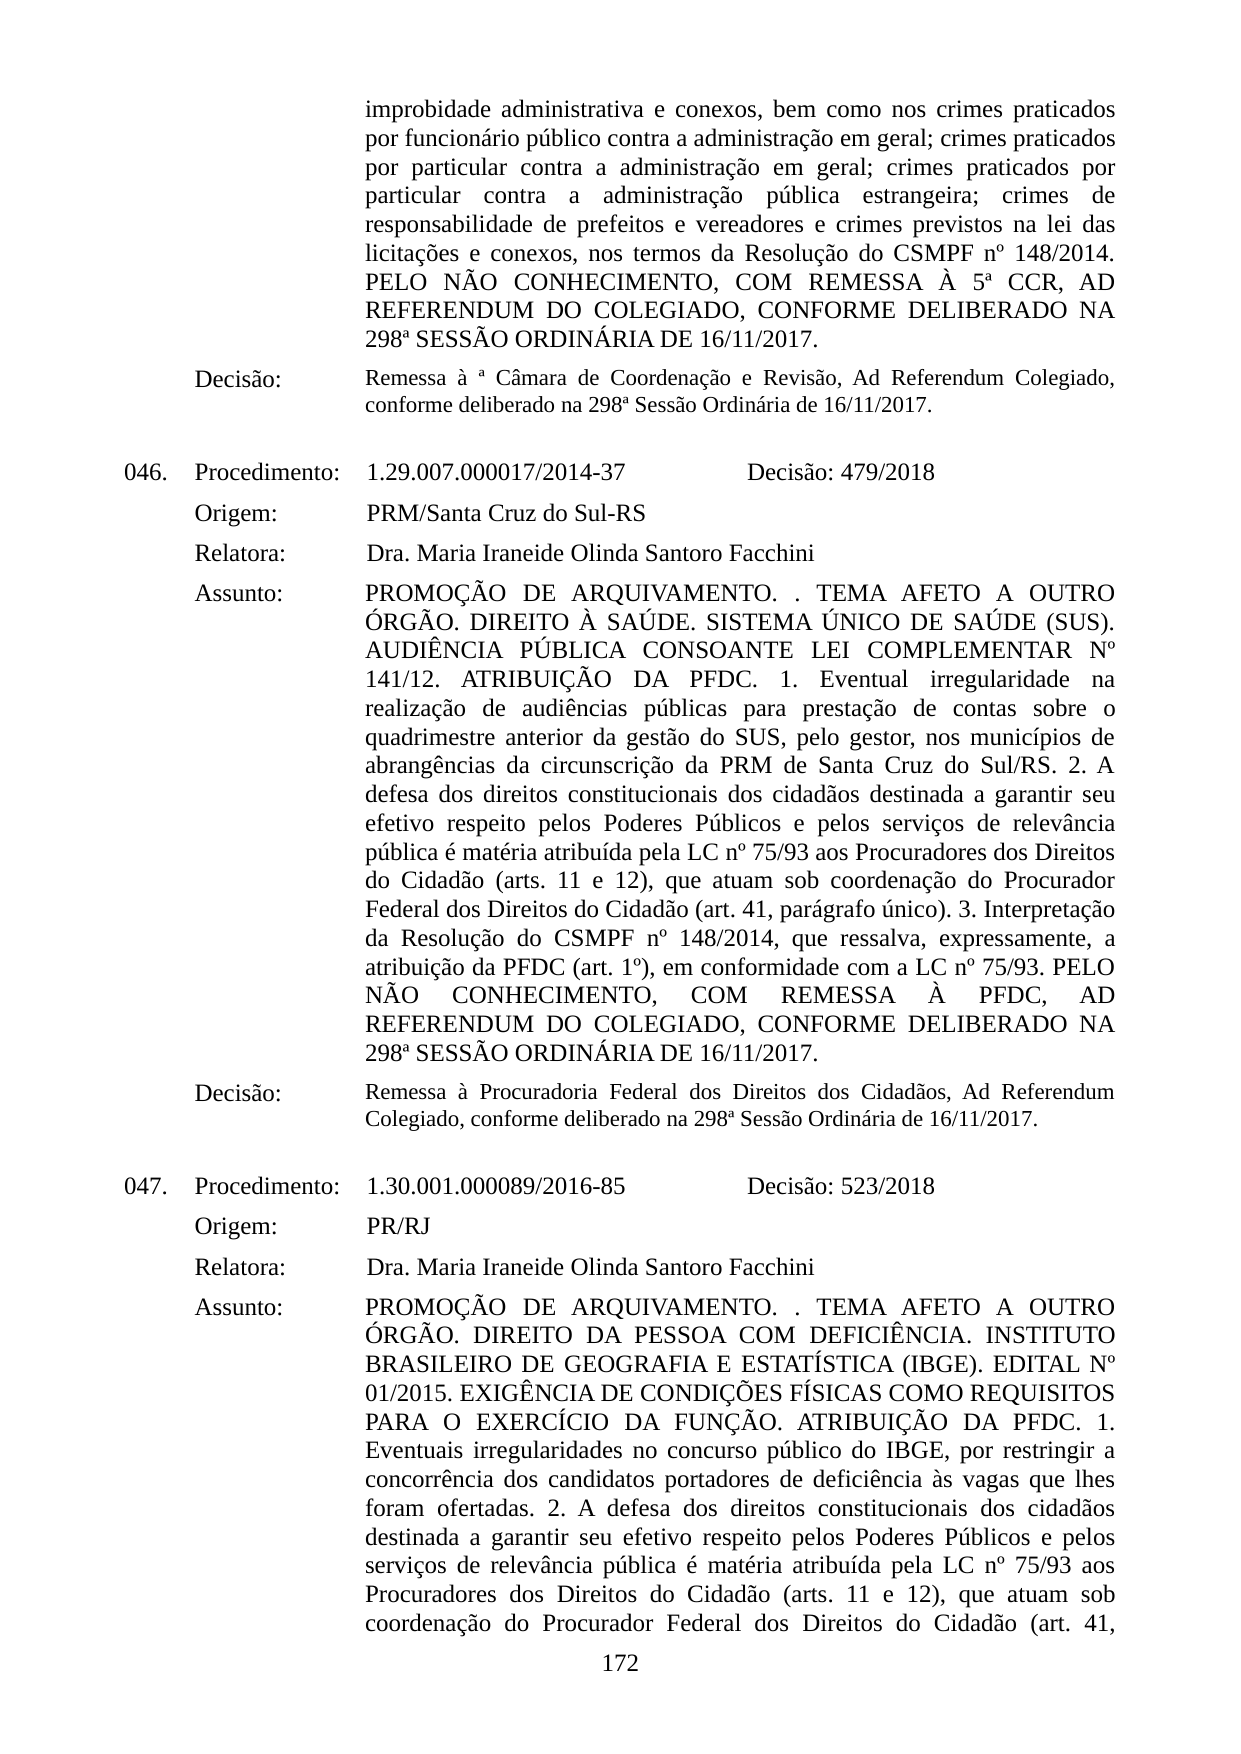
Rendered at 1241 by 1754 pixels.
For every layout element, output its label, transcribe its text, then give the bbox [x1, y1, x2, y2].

table_cell Origem: [189, 492, 361, 532]
table_header Procedimento: [189, 1165, 361, 1206]
table_cell PRM/Santa Cruz do Sul-RS [361, 492, 1122, 532]
table_header 1.29.007.000017/2014-37 [361, 452, 741, 492]
table_cell [118, 1246, 188, 1286]
table_cell [189, 89, 361, 359]
table_header Decisão: 523/2018 [741, 1165, 1122, 1206]
table_header Decisão: [189, 359, 361, 423]
table_cell [118, 89, 188, 359]
table_cell Assunto: [189, 1286, 361, 1642]
table_cell PROMOÇÃO DE ARQUIVAMENTO. . TEMA AFETO A OUTRO ÓRGÃO. DIREITO DA PESSOA COM DEFICIÊNCIA. INSTITUTO BRASILEIRO DE GEOGRAFIA E ESTATÍSTICA (IBGE). EDITAL Nº 01/2015. EXIGÊNCIA DE CONDIÇÕES FÍSICAS COMO REQUISITOS PARA O EXERCÍCIO DA FUNÇÃO. ATRIBUIÇÃO DA PFDC. 1. Eventuais irregularidades no concurso público do IBGE, por restringir a concorrência dos candidatos portadores de deficiência às vagas que lhes foram ofertadas. 2. A defesa dos direitos constitucionais dos cidadãos destinada a garantir seu efetivo respeito pelos Poderes Públicos e pelos serviços de relevância pública é matéria atribuída pela LC nº 75/93 aos Procuradores dos Direitos do Cidadão (arts. 11 e 12), que atuam sob coordenação do Procurador Federal dos Direitos do Cidadão (art. 41, [361, 1286, 1122, 1642]
table_cell [118, 492, 188, 532]
table_cell PROMOÇÃO DE ARQUIVAMENTO. . TEMA AFETO A OUTRO ÓRGÃO. DIREITO À SAÚDE. SISTEMA ÚNICO DE SAÚDE (SUS). AUDIÊNCIA PÚBLICA CONSOANTE LEI COMPLEMENTAR Nº 141/12. ATRIBUIÇÃO DA PFDC. 1. Eventual irregularidade na realização de audiências públicas para prestação de contas sobre o quadrimestre anterior da gestão do SUS, pelo gestor, nos municípios de abrangências da circunscrição da PRM de Santa Cruz do Sul/RS. 2. A defesa dos direitos constitucionais dos cidadãos destinada a garantir seu efetivo respeito pelos Poderes Públicos e pelos serviços de relevância pública é matéria atribuída pela LC nº 75/93 aos Procuradores dos Direitos do Cidadão (arts. 11 e 12), que atuam sob coordenação do Procurador Federal dos Direitos do Cidadão (art. 41, parágrafo único). 3. Interpretação da Resolução do CSMPF nº 148/2014, que ressalva, expressamente, a atribuição da PFDC (art. 1º), em conformidade com a LC nº 75/93. PELO NÃO CONHECIMENTO, COM REMESSA À PFDC, AD REFERENDUM DO COLEGIADO, CONFORME DELIBERADO NA 298ª SESSÃO ORDINÁRIA DE 16/11/2017. [361, 572, 1122, 1072]
table_header Remessa à ª Câmara de Coordenação e Revisão, Ad Referendum Colegiado, conforme deliberado na 298ª Sessão Ordinária de 16/11/2017. [361, 359, 1122, 423]
table_header 046. [118, 452, 188, 492]
table_header 1.30.001.000089/2016-85 [361, 1165, 741, 1206]
table_header [118, 1073, 189, 1137]
table_cell Dra. Maria Iraneide Olinda Santoro Facchini [361, 532, 1122, 572]
table_cell [118, 1286, 188, 1642]
table_header 047. [118, 1165, 188, 1206]
table_cell [118, 1206, 188, 1246]
table_cell Dra. Maria Iraneide Olinda Santoro Facchini [361, 1246, 1122, 1286]
table_header Decisão: [189, 1073, 361, 1137]
table_header Remessa à Procuradoria Federal dos Direitos dos Cidadãos, Ad Referendum Colegiado, conforme deliberado na 298ª Sessão Ordinária de 16/11/2017. [361, 1073, 1122, 1137]
table_cell Origem: [189, 1206, 361, 1246]
table_cell Relatora: [189, 1246, 361, 1286]
table_cell PR/RJ [361, 1206, 1122, 1246]
table_cell [118, 572, 188, 1072]
table_cell Relatora: [189, 532, 361, 572]
table_cell improbidade administrativa e conexos, bem como nos crimes praticados por funcionário público contra a administração em geral; crimes praticados por particular contra a administração em geral; crimes praticados por particular contra a administração pública estrangeira; crimes de responsabilidade de prefeitos e vereadores e crimes previstos na lei das licitações e conexos, nos termos da Resolução do CSMPF nº 148/2014. PELO NÃO CONHECIMENTO, COM REMESSA À 5ª CCR, AD REFERENDUM DO COLEGIADO, CONFORME DELIBERADO NA 298ª SESSÃO ORDINÁRIA DE 16/11/2017. [361, 89, 1122, 359]
table_header Decisão: 479/2018 [741, 452, 1122, 492]
table_cell [118, 532, 188, 572]
table_header Procedimento: [189, 452, 361, 492]
table_cell Assunto: [189, 572, 361, 1072]
table_header [118, 359, 189, 423]
